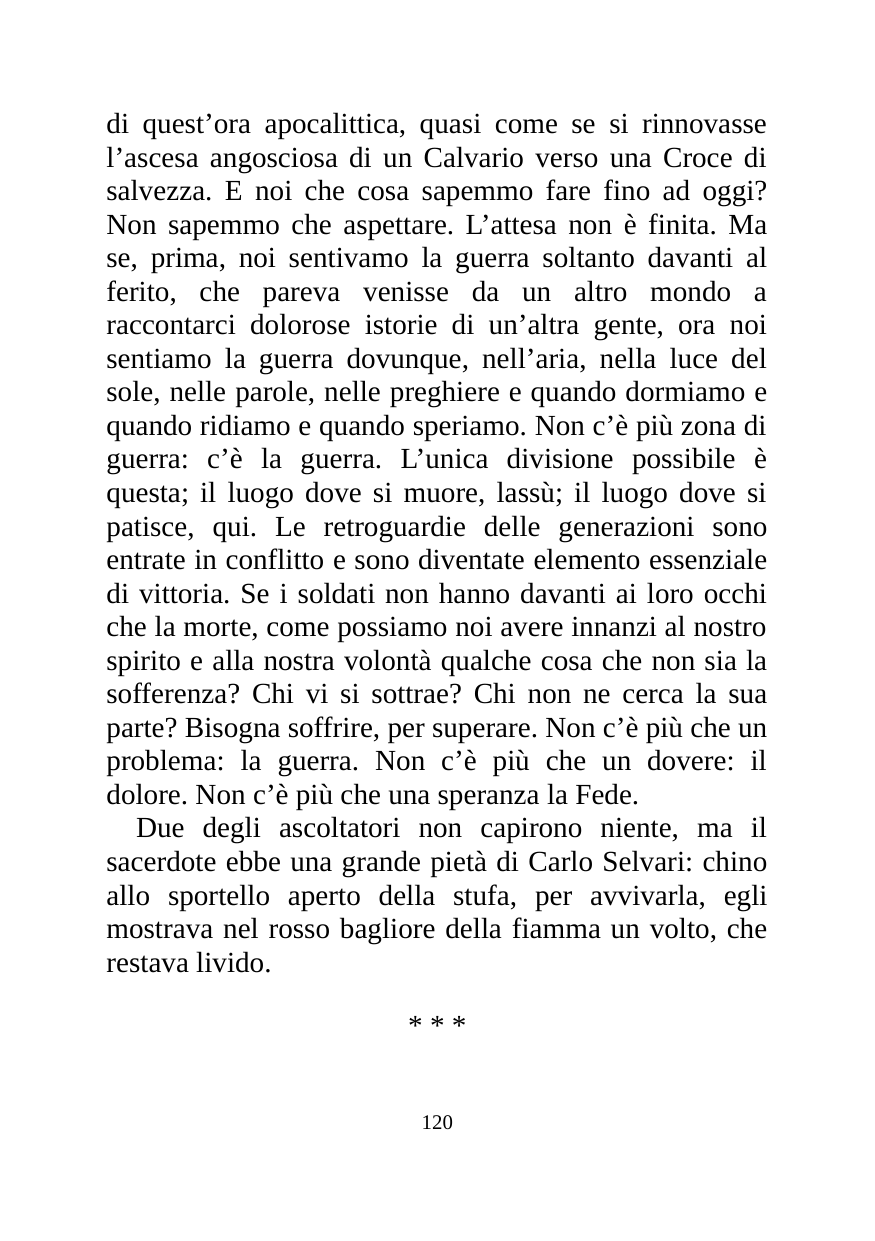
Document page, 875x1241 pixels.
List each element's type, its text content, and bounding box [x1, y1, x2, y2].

text Due degli ascoltatori non capirono niente, ma il sacerdote ebbe una grande pietà di Carlo Selvari: chino allo sportello aperto della stufa, per avvivarla, egli mostrava nel rosso bagliore della fiamma un volto, che restava livido. [106, 811, 768, 978]
text * * * [106, 1008, 768, 1041]
text di quest’ora apocalittica, quasi come se si rinnovasse l’ascesa angosciosa di un Calvario verso una Croce di salvezza. E noi che cosa sapemmo fare fino ad oggi? Non sapemmo che aspettare. L’attesa non è finita. Ma se, prima, noi sentivamo la guerra soltanto davanti al ferito, che pareva venisse da un altro mondo a raccontarci dolorose istorie di un’altra gente, ora noi sentiamo la guerra dovunque, nell’aria, nella luce del sole, nelle parole, nelle preghiere e quando dormiamo e quando ridiamo e quando speriamo. Non c’è più zona di guerra: c’è la guerra. L’unica divisione possibile è questa; il luogo dove si muore, lassù; il luogo dove si patisce, qui. Le retroguardie delle generazioni sono entrate in conflitto e sono diventate elemento essenziale di vittoria. Se i soldati non hanno davanti ai loro occhi che la morte, come possiamo noi avere innanzi al nostro spirito e alla nostra volontà qualche cosa che non sia la sofferenza? Chi vi si sottrae? Chi non ne cerca la sua parte? Bisogna soffrire, per superare. Non c’è più che un problema: la guerra. Non c’è più che un dovere: il dolore. Non c’è più che una speranza la Fede. [106, 106, 768, 811]
